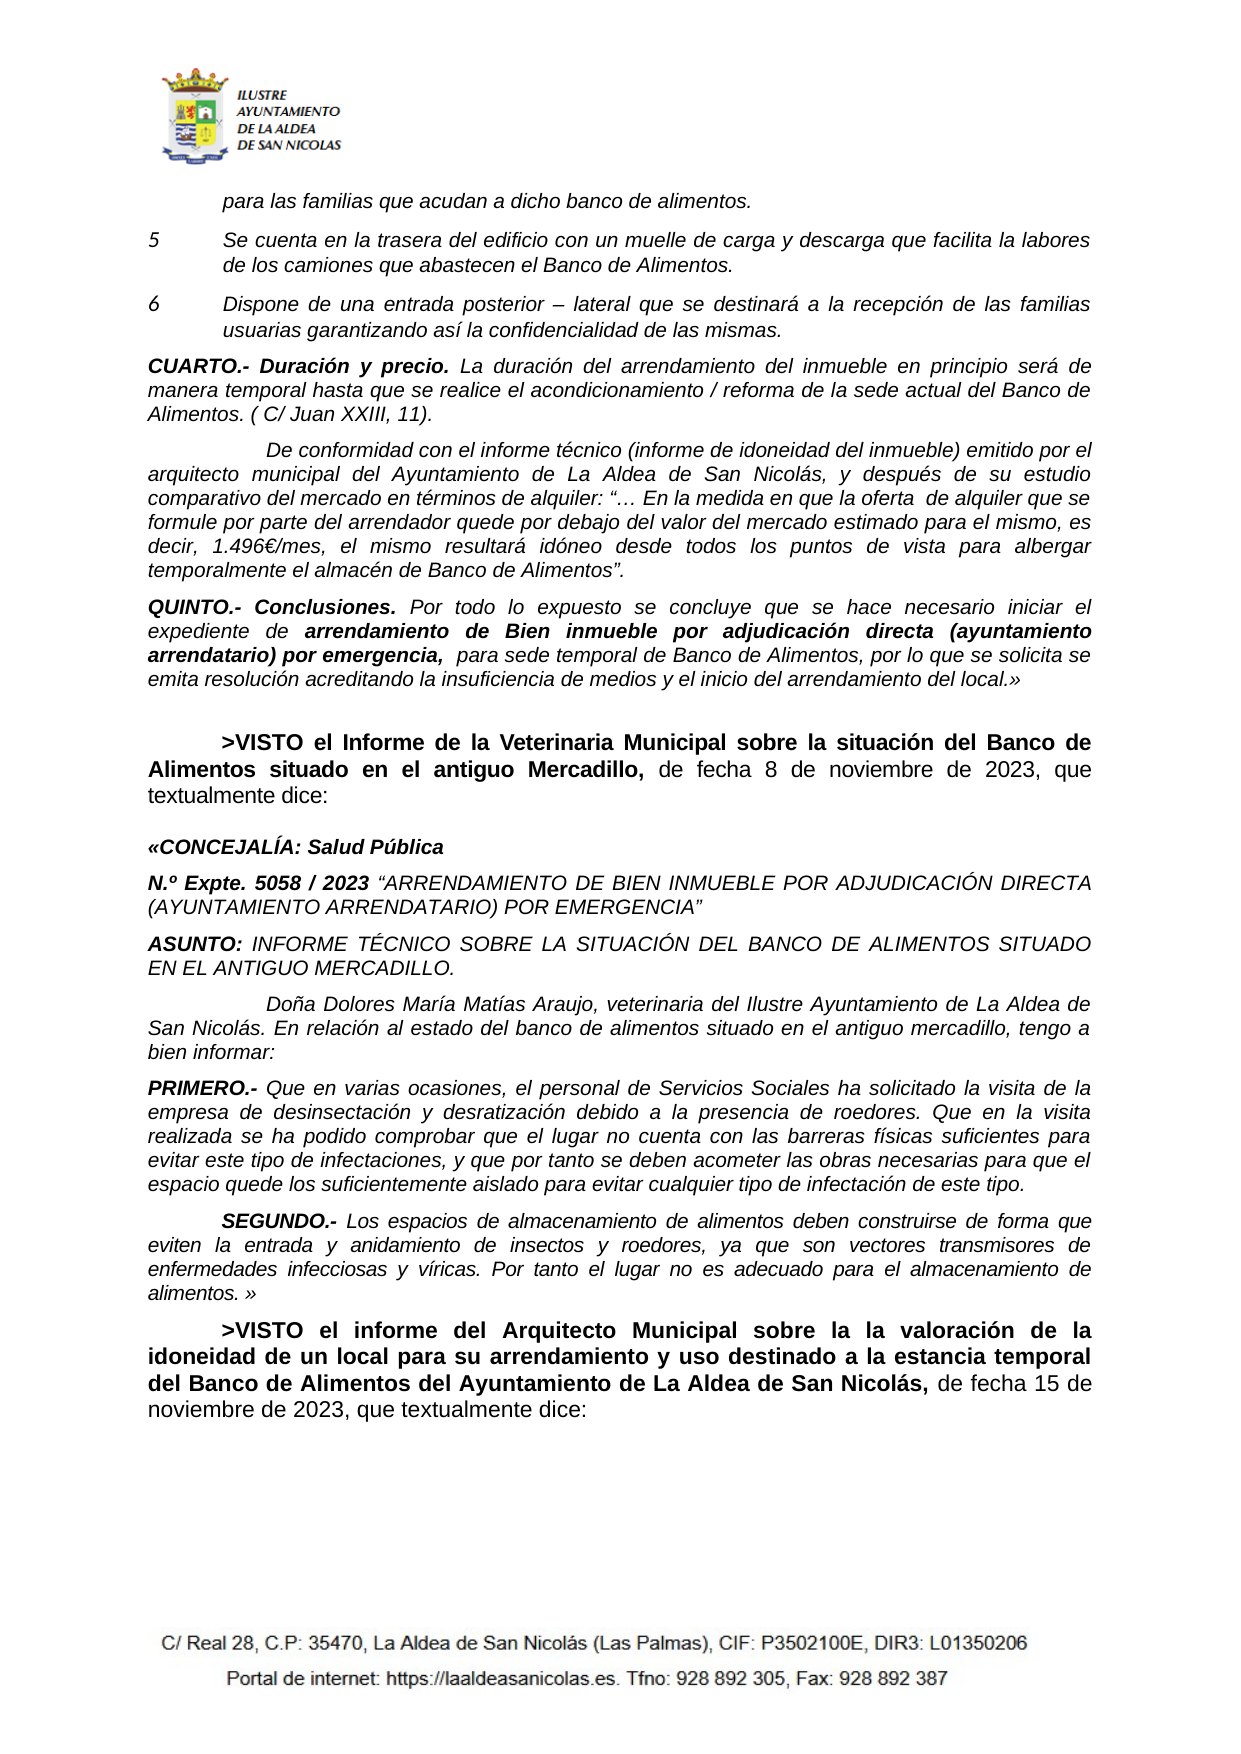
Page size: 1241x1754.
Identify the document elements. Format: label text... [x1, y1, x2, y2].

text >VISTO el Informe de la Veterinaria Municipal sobre la situación del Banco de Alimentos situado en el antiguo Mercadillo, de fecha 8 de noviembre de 2023, que textualmente dice: [148, 729, 1093, 808]
text De conformidad con el informe técnico (informe de idoneidad del inmueble) emitido por el arquitecto municipal del Ayuntamiento de La Aldea de San Nicolás, y después de su estudio comparativo del mercado en términos de alquiler: “… En la medida en que la oferta de alquiler que se formule por parte del arrendador quede por debajo del valor del mercado estimado para el mismo, es decir, 1.496€/mes, el mismo resultará idóneo desde todos los puntos de vista para albergar temporalmente el almacén de Banco de Alimentos”. [148, 438, 1093, 582]
text >VISTO el informe del Arquitecto Municipal sobre la la valoración de la idoneidad de un local para su arrendamiento y uso destinado a la estancia temporal del Banco de Alimentos del Ayuntamiento de La Aldea de San Nicolás, de fecha 15 de noviembre de 2023, que textualmente dice: [148, 1317, 1093, 1422]
text SEGUNDO.- Los espacios de almacenamiento de alimentos deben construirse de forma que eviten la entrada y anidamiento de insectos y roedores, ya que son vectores transmisores de enfermedades infecciosas y víricas. Por tanto el lugar no es adecuado para el almacenamiento de alimentos. » [148, 1208, 1093, 1304]
text PRIMERO.- Que en varias ocasiones, el personal de Servicios Sociales ha solicitado la visita de la empresa de desinsectación y desratización debido a la presencia de roedores. Que en la visita realizada se ha podido comprobar que el lugar no cuenta con las barreras físicas suficientes para evitar este tipo de infectaciones, y que por tanto se deben acometer las obras necesarias para que el espacio quede los suficientemente aislado para evitar cualquier tipo de infectación de este tipo. [148, 1076, 1093, 1196]
text «CONCEJALÍA: Salud Pública [148, 834, 1093, 858]
text QUINTO.- Conclusiones. Por todo lo expuesto se concluye que se hace necesario iniciar el expediente de arrendamiento de Bien inmueble por adjudicación directa (ayuntamiento arrendatario) por emergencia, para sede temporal de Banco de Alimentos, por lo que se solicita se emita resolución acreditando la insuficiencia de medios y el inicio del arrendamiento del local.» [148, 594, 1093, 690]
text Doña Dolores María Matías Araujo, veterinaria del Ilustre Ayuntamiento de La Aldea de San Nicolás. En relación al estado del banco de alimentos situado en el antiguo mercadillo, tengo a bien informar: [148, 992, 1093, 1064]
picture [149, 1627, 1034, 1694]
list Dispone de una entrada posterior – lateral que se destinará a la recepción de las familias usuarias garantizando así la confidencialidad de las mismas. [148, 289, 1093, 341]
list para las familias que acudan a dicho banco de alimentos. [148, 188, 1093, 212]
text CUARTO.- Duración y precio. La duración del arrendamiento del inmueble en principio será de manera temporal hasta que se realice el acondicionamiento / reforma de la sede actual del Banco de Alimentos. ( C/ Juan XXIII, 11). [148, 354, 1093, 426]
text ASUNTO: INFORME TÉCNICO SOBRE LA SITUACIÓN DEL BANCO DE ALIMENTOS SITUADO EN EL ANTIGUO MERCADILLO. [148, 931, 1093, 979]
list Se cuenta en la trasera del edificio con un muelle de carga y descarga que facilita la labores de los camiones que abastecen el Banco de Alimentos. [148, 225, 1093, 277]
text N.º Expte. 5058 / 2023 “ARRENDAMIENTO DE BIEN INMUEBLE POR ADJUDICACIÓN DIRECTA (AYUNTAMIENTO ARRENDATARIO) POR EMERGENCIA” [148, 871, 1093, 919]
picture [148, 60, 357, 172]
